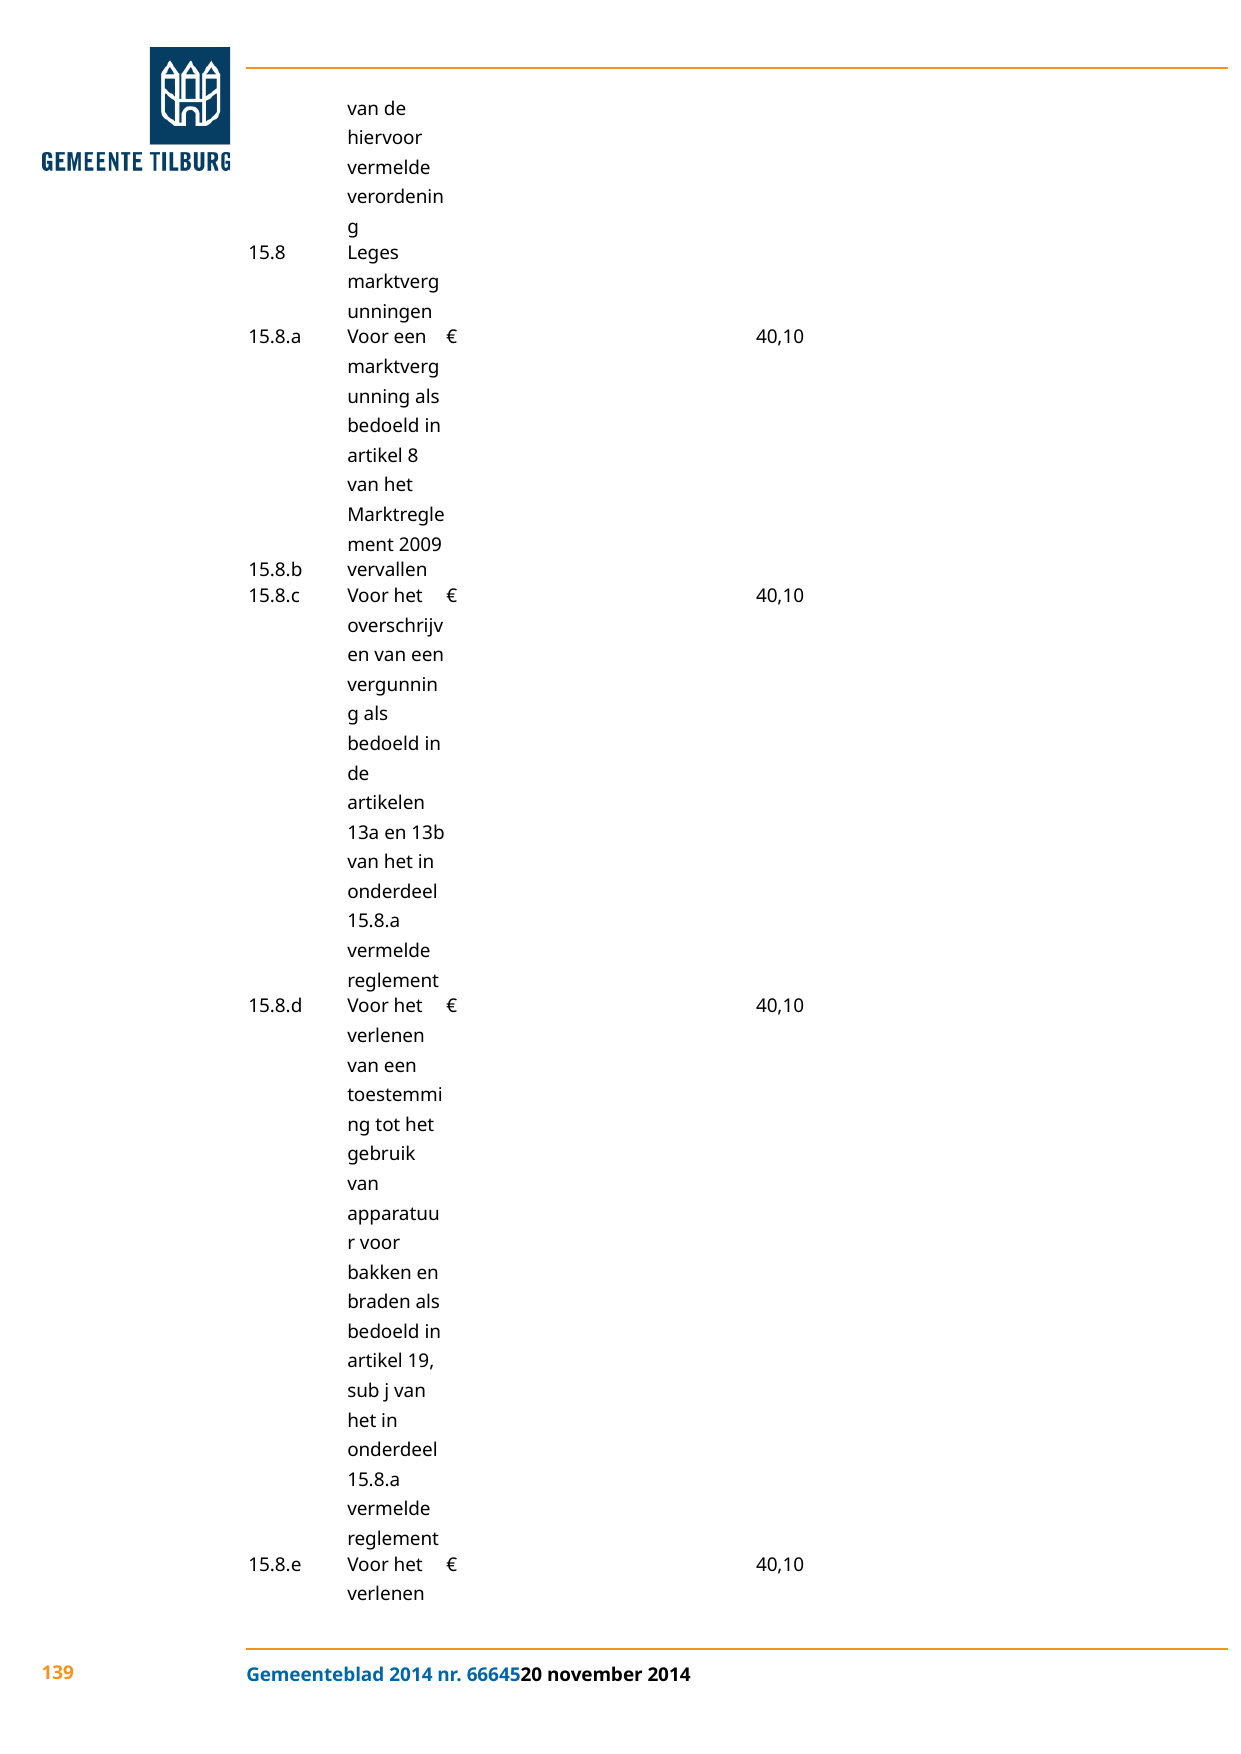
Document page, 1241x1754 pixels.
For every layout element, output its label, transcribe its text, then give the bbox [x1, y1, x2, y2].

table_cell [446, 557, 756, 582]
table_cell 15.8.b [248, 557, 347, 582]
picture [41, 47, 231, 172]
table_cell 40,10 [756, 582, 855, 993]
table_cell € [446, 993, 756, 1551]
table_cell van de hiervoor vermelde verordening [347, 95, 446, 239]
table_cell 15.8.d [248, 993, 347, 1551]
table_cell € [446, 324, 756, 557]
table_cell 15.8.c [248, 582, 347, 993]
table_cell 15.8.e [248, 1551, 347, 1606]
table_cell Leges marktvergunningen [347, 239, 446, 324]
table_cell 40,10 [756, 324, 855, 557]
table_cell [756, 95, 855, 239]
table_cell [756, 239, 855, 324]
table_cell 40,10 [756, 1551, 855, 1606]
table_cell Voor het overschrijven van een vergunning als bedoeld in de artikelen 13a en 13b van het in onderdeel 15.8.a vermelde reglement [347, 582, 446, 993]
table_cell € [446, 582, 756, 993]
table_cell [756, 557, 855, 582]
table_cell [248, 95, 347, 239]
table_cell Voor een marktvergunning als bedoeld in artikel 8 van het Marktreglement 2009 [347, 324, 446, 557]
table_cell € [446, 1551, 756, 1606]
table_cell [446, 95, 756, 239]
table_cell 40,10 [756, 993, 855, 1551]
table_cell vervallen [347, 557, 446, 582]
table_cell Voor het verlenen van een toestemming tot het gebruik van apparatuur voor bakken en braden als bedoeld in artikel 19, sub j van het in onderdeel 15.8.a vermelde reglement [347, 993, 446, 1551]
table_cell [446, 239, 756, 324]
table_cell Voor het verlenen [347, 1551, 446, 1606]
table_cell 15.8 [248, 239, 347, 324]
table_cell 15.8.a [248, 324, 347, 557]
